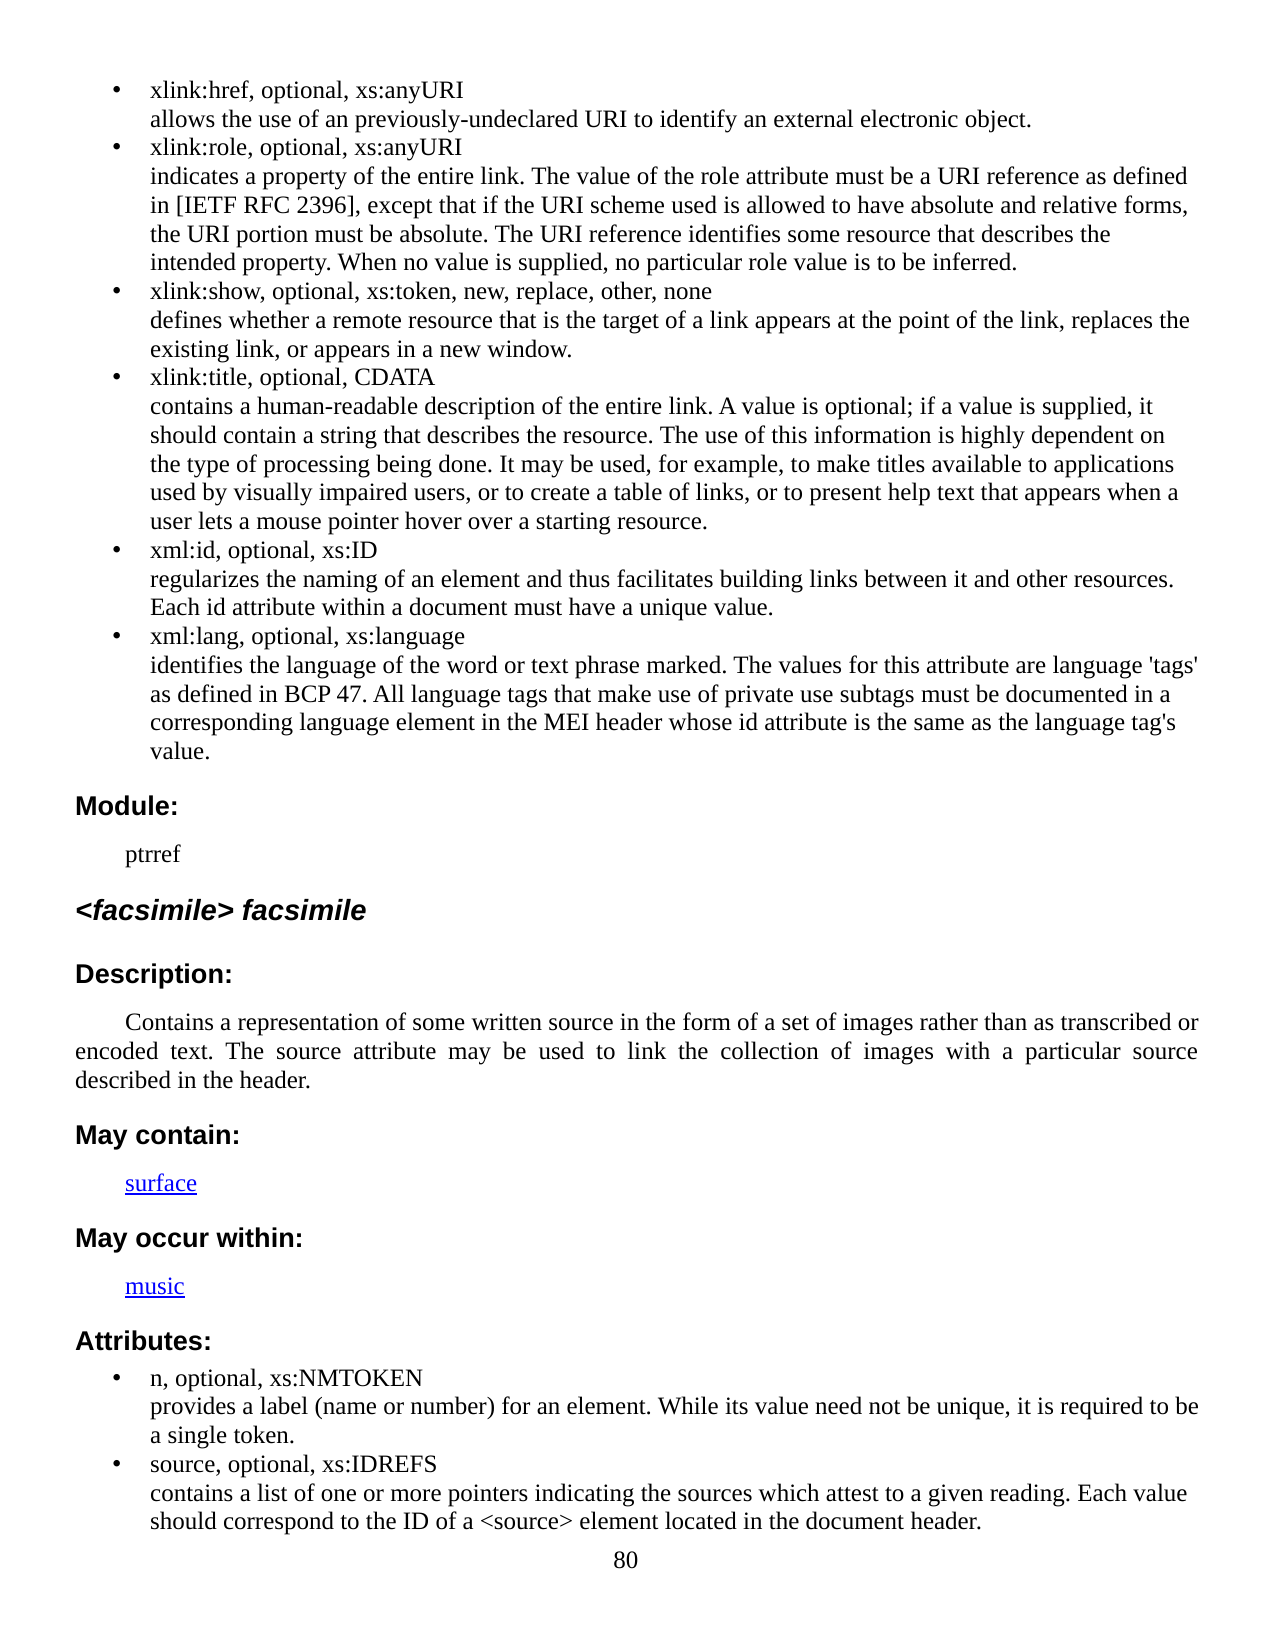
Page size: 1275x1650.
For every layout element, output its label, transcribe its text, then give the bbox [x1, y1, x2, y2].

list xml:id, optional, xs:ID regularizes the naming of an element and thus facilitates building links between it and other resources. Each id attribute within a document must have a unique value. [112, 535, 1200, 621]
subtitle Module: [75, 790, 1200, 821]
list n, optional, xs:NMTOKEN provides a label (name or number) for an element. While its value need not be unique, it is required to be a single token. [112, 1363, 1200, 1449]
text ptrref [75, 839, 1200, 868]
subtitle <facsimile> facsimile [75, 893, 1200, 927]
list source, optional, xs:IDREFS contains a list of one or more pointers indicating the sources which attest to a given reading. Each value should correspond to the ID of a <source> element located in the document header. [112, 1449, 1200, 1535]
list xlink:show, optional, xs:token, new, replace, other, none defines whether a remote resource that is the target of a link appears at the point of the link, replaces the existing link, or appears in a new window. [112, 276, 1200, 362]
subtitle May occur within: [75, 1222, 1200, 1253]
subtitle May contain: [75, 1119, 1200, 1150]
list xlink:title, optional, CDATA contains a human-readable description of the entire link. A value is optional; if a value is supplied, it should contain a string that describes the resource. The use of this information is highly dependent on the type of processing being done. It may be used, for example, to make titles available to applications used by visually impaired users, or to create a table of links, or to present help text that appears when a user lets a mouse pointer hover over a starting resource. [112, 362, 1200, 535]
list xlink:role, optional, xs:anyURI indicates a property of the entire link. The value of the role attribute must be a URI reference as defined in [IETF RFC 2396], except that if the URI scheme used is allowed to have absolute and relative forms, the URI portion must be absolute. The URI reference identifies some resource that describes the intended property. When no value is supplied, no particular role value is to be inferred. [112, 132, 1200, 276]
list xml:lang, optional, xs:language identifies the language of the word or text phrase marked. The values for this attribute are language 'tags' as defined in BCP 47. All language tags that make use of private use subtags must be documented in a corresponding language element in the MEI header whose id attribute is the same as the language tag's value. [112, 621, 1200, 765]
subtitle Attributes: [75, 1325, 1200, 1356]
subtitle Description: [75, 958, 1200, 989]
text Contains a representation of some written source in the form of a set of images rather than as transcribed or encoded text. The source attribute may be used to link the collection of images with a particular source described in the header. [75, 1007, 1200, 1094]
text surface [75, 1168, 1200, 1197]
list xlink:href, optional, xs:anyURI allows the use of an previously-undeclared URI to identify an external electronic object. [112, 75, 1200, 132]
text music [75, 1271, 1200, 1300]
